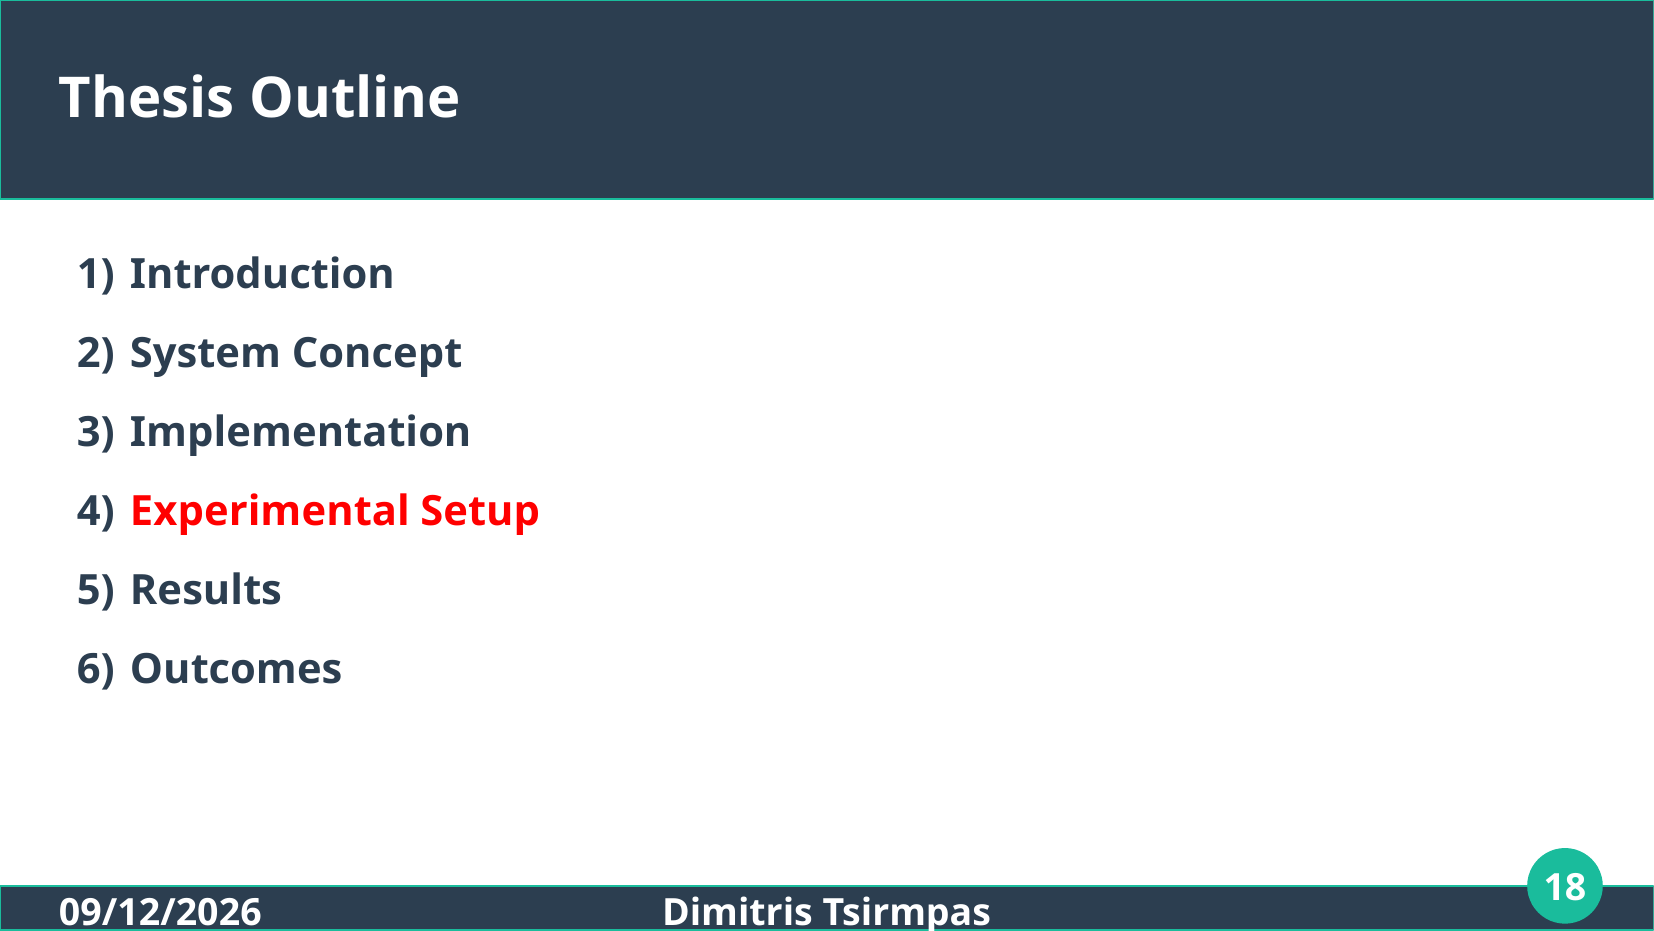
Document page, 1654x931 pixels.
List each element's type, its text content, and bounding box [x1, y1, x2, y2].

title Thesis Outline [59, 37, 1595, 155]
list Introduction System Concept Implementation Experimental Setup Results Outcomes [59, 243, 1595, 864]
